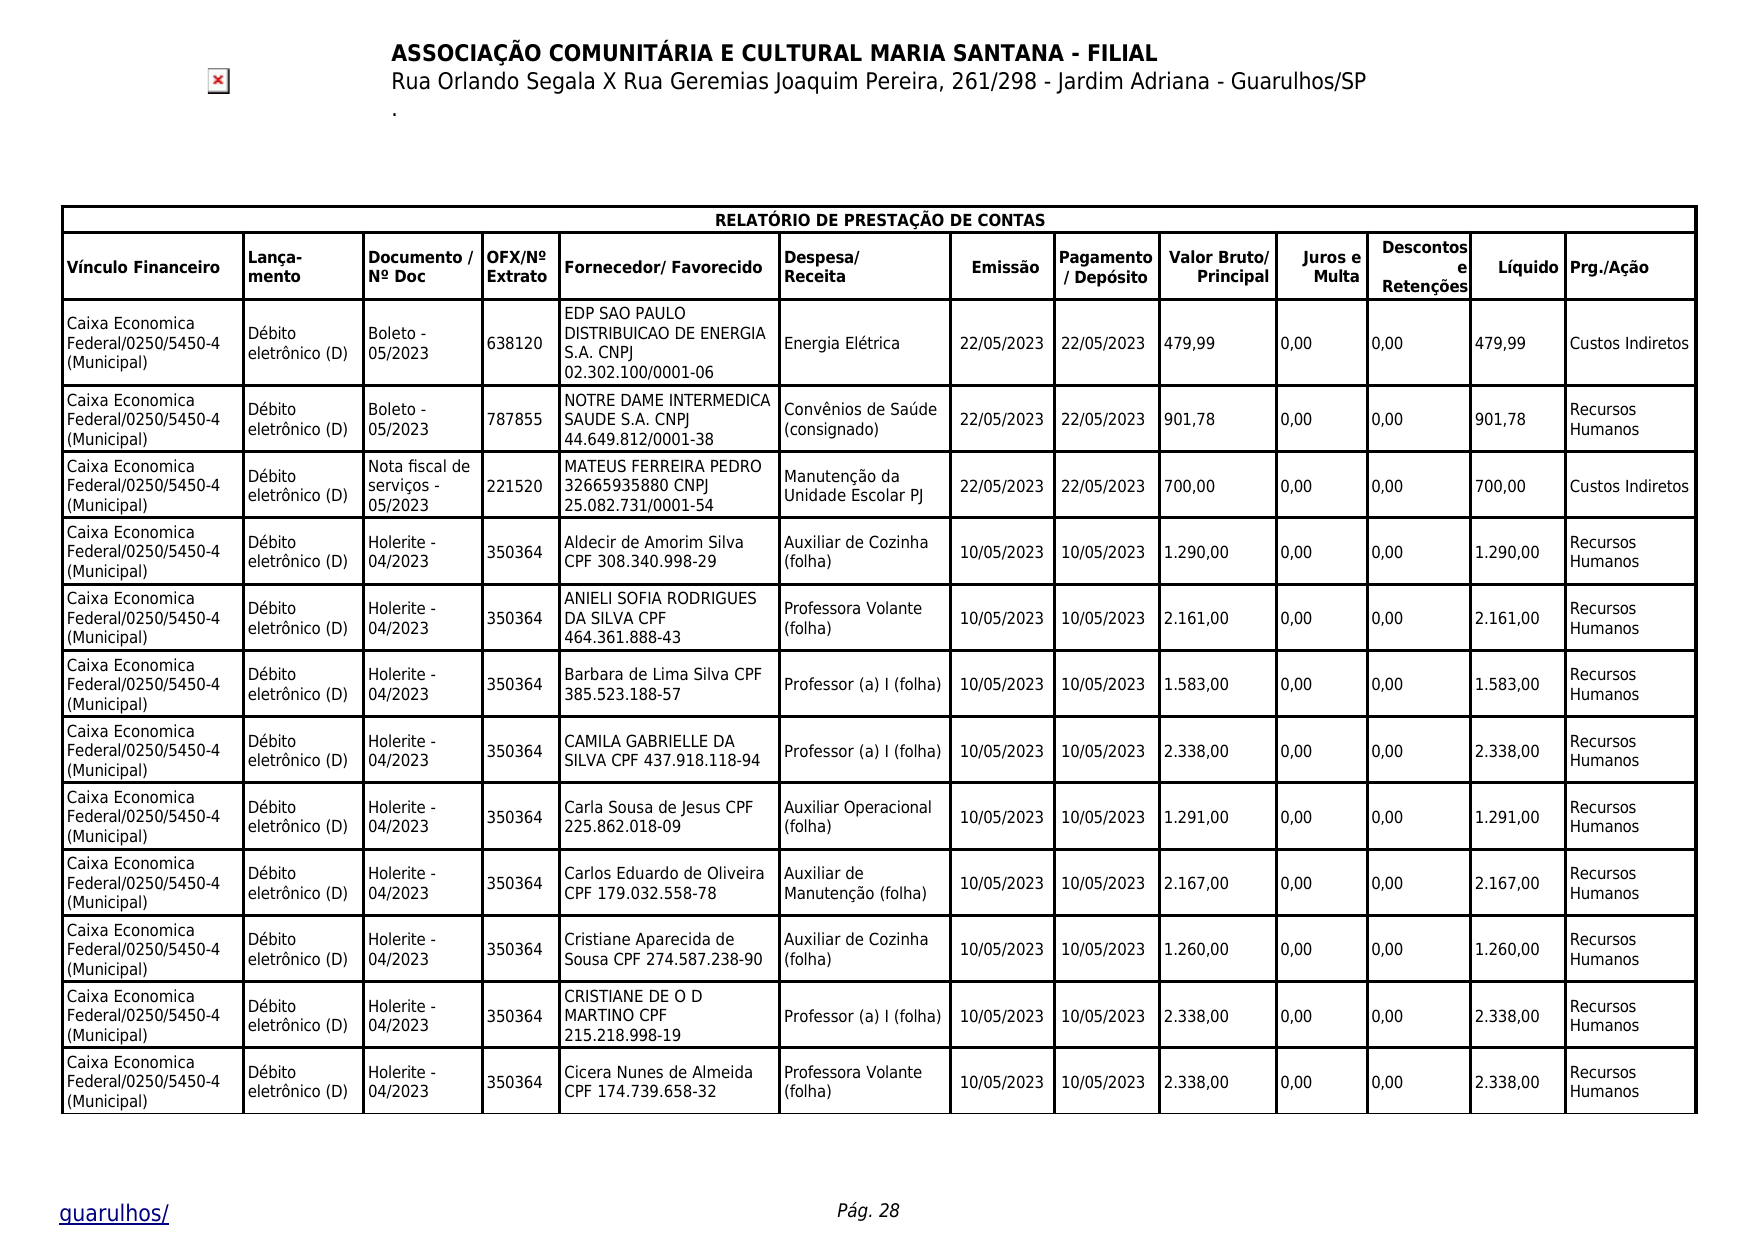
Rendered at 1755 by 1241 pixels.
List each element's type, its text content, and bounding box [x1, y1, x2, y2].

table_cell Holerite - 04/2023 [365, 784, 481, 847]
table_cell 10/05/2023 [952, 851, 1053, 914]
table_cell Holerite - 04/2023 [365, 917, 481, 980]
table_cell Custos Indiretos [1567, 453, 1694, 516]
table_cell 10/05/2023 [1056, 784, 1158, 847]
table_cell 2.161,00 [1472, 586, 1564, 649]
table_cell 0,00 [1369, 519, 1469, 582]
table_cell Professora Volante (folha) [781, 586, 949, 649]
table_cell 22/05/2023 [1056, 387, 1158, 450]
table_cell Documento / Nº Doc [365, 234, 481, 298]
table_cell Prg./Ação [1567, 234, 1694, 298]
table_cell Auxiliar Operacional (folha) [781, 784, 949, 847]
table_cell 22/05/2023 [952, 453, 1053, 516]
table_cell Débito eletrônico (D) [245, 1049, 362, 1113]
table_cell 350364 [484, 1049, 558, 1113]
table_cell CAMILA GABRIELLE DA SILVA CPF 437.918.118-94 [561, 718, 778, 781]
table_cell 901,78 [1161, 387, 1275, 450]
table_cell 10/05/2023 [952, 652, 1053, 715]
table_header RELATÓRIO DE PRESTAÇÃO DE CONTAS [64, 208, 1694, 231]
table_cell Débito eletrônico (D) [245, 784, 362, 847]
table_cell 10/05/2023 [952, 519, 1053, 582]
table_cell Recursos Humanos [1567, 718, 1694, 781]
table_cell 10/05/2023 [952, 917, 1053, 980]
table_cell Líquido [1472, 234, 1564, 298]
table_cell 1.291,00 [1472, 784, 1564, 847]
table_cell 0,00 [1278, 1049, 1366, 1113]
table_cell Nota ﬁscal de serviços - 05/2023 [365, 453, 481, 516]
table_cell Caixa Economica Federal/0250/5450-4 (Municipal) [64, 519, 242, 582]
table_cell 0,00 [1369, 586, 1469, 649]
table_cell 0,00 [1369, 301, 1469, 384]
table_cell OFX/Nº Extrato [484, 234, 558, 298]
table_cell Débito eletrônico (D) [245, 301, 362, 384]
table_cell 10/05/2023 [1056, 983, 1158, 1046]
table_cell Aldecir de Amorim Silva CPF 308.340.998-29 [561, 519, 778, 582]
table_cell 10/05/2023 [1056, 519, 1158, 582]
table_cell 221520 [484, 453, 558, 516]
table_cell 0,00 [1278, 652, 1366, 715]
table_cell Caixa Economica Federal/0250/5450-4 (Municipal) [64, 718, 242, 781]
table_cell EDP SAO PAULO DISTRIBUICAO DE ENERGIA S.A. CNPJ 02.302.100/0001-06 [561, 301, 778, 384]
table_cell Caixa Economica Federal/0250/5450-4 (Municipal) [64, 784, 242, 847]
table_cell 479,99 [1472, 301, 1564, 384]
table_cell Recursos Humanos [1567, 519, 1694, 582]
table_cell 0,00 [1278, 301, 1366, 384]
table_cell 350364 [484, 917, 558, 980]
table_cell 10/05/2023 [952, 983, 1053, 1046]
table_cell 10/05/2023 [1056, 586, 1158, 649]
table_cell 350364 [484, 851, 558, 914]
table_cell Vínculo Financeiro [64, 234, 242, 298]
table_cell 0,00 [1369, 983, 1469, 1046]
table_cell Holerite - 04/2023 [365, 586, 481, 649]
table_cell Auxiliar de Cozinha (folha) [781, 917, 949, 980]
table_cell Caixa Economica Federal/0250/5450-4 (Municipal) [64, 652, 242, 715]
table_cell 10/05/2023 [1056, 652, 1158, 715]
table_cell Débito eletrônico (D) [245, 917, 362, 980]
table_cell 0,00 [1278, 983, 1366, 1046]
table_cell Débito eletrônico (D) [245, 519, 362, 582]
table_cell 901,78 [1472, 387, 1564, 450]
table_cell 0,00 [1278, 387, 1366, 450]
table_cell Débito eletrônico (D) [245, 652, 362, 715]
table_cell 2.338,00 [1472, 983, 1564, 1046]
table_cell 22/05/2023 [952, 387, 1053, 450]
table_cell Auxiliar de Cozinha (folha) [781, 519, 949, 582]
table_cell 2.338,00 [1161, 718, 1275, 781]
table_cell Recursos Humanos [1567, 983, 1694, 1046]
table_cell 700,00 [1472, 453, 1564, 516]
table_cell 700,00 [1161, 453, 1275, 516]
table_cell 1.583,00 [1472, 652, 1564, 715]
table_cell Holerite - 04/2023 [365, 718, 481, 781]
table_cell Professor (a) I (folha) [781, 983, 949, 1046]
table_cell 2.338,00 [1472, 718, 1564, 781]
table_cell Débito eletrônico (D) [245, 851, 362, 914]
table_cell Professor (a) I (folha) [781, 718, 949, 781]
table_cell Caixa Economica Federal/0250/5450-4 (Municipal) [64, 301, 242, 384]
table_cell 350364 [484, 519, 558, 582]
table_cell 1.290,00 [1472, 519, 1564, 582]
table_cell Emissão [952, 234, 1053, 298]
table_cell 638120 [484, 301, 558, 384]
table_cell 22/05/2023 [1056, 301, 1158, 384]
table_cell Holerite - 04/2023 [365, 519, 481, 582]
table_cell Despesa/ Receita [781, 234, 949, 298]
table_cell Holerite - 04/2023 [365, 983, 481, 1046]
table_cell Recursos Humanos [1567, 851, 1694, 914]
table_cell Carlos Eduardo de Oliveira CPF 179.032.558-78 [561, 851, 778, 914]
table_cell Lança- mento [245, 234, 362, 298]
table_cell MATEUS FERREIRA PEDRO 32665935880 CNPJ 25.082.731/0001-54 [561, 453, 778, 516]
table_cell 0,00 [1369, 851, 1469, 914]
table_cell ANIELI SOFIA RODRIGUES DA SILVA CPF 464.361.888-43 [561, 586, 778, 649]
table_cell 2.167,00 [1472, 851, 1564, 914]
table_cell 10/05/2023 [1056, 851, 1158, 914]
table_cell 22/05/2023 [1056, 453, 1158, 516]
table_cell 0,00 [1278, 917, 1366, 980]
table_cell Recursos Humanos [1567, 917, 1694, 980]
table_cell 22/05/2023 [952, 301, 1053, 384]
table_cell Débito eletrônico (D) [245, 718, 362, 781]
table_cell 350364 [484, 784, 558, 847]
table_cell 0,00 [1369, 784, 1469, 847]
table_cell Juros e Multa [1278, 234, 1366, 298]
table_cell 0,00 [1369, 718, 1469, 781]
table_cell Caixa Economica Federal/0250/5450-4 (Municipal) [64, 983, 242, 1046]
table_cell Descontos e Retenções [1369, 234, 1469, 298]
table_cell 1.583,00 [1161, 652, 1275, 715]
table_cell 350364 [484, 983, 558, 1046]
table_cell 0,00 [1369, 917, 1469, 980]
table_cell Professor (a) I (folha) [781, 652, 949, 715]
table_cell Custos Indiretos [1567, 301, 1694, 384]
table_cell Caixa Economica Federal/0250/5450-4 (Municipal) [64, 453, 242, 516]
table_cell 10/05/2023 [952, 784, 1053, 847]
table_cell Recursos Humanos [1567, 784, 1694, 847]
table_cell 350364 [484, 718, 558, 781]
table_cell Cicera Nunes de Almeida CPF 174.739.658-32 [561, 1049, 778, 1113]
table_cell 10/05/2023 [952, 718, 1053, 781]
table_cell Boleto - 05/2023 [365, 387, 481, 450]
table_cell Caixa Economica Federal/0250/5450-4 (Municipal) [64, 387, 242, 450]
table_cell 2.338,00 [1161, 1049, 1275, 1113]
table_cell Recursos Humanos [1567, 387, 1694, 450]
table_cell 0,00 [1278, 519, 1366, 582]
table_cell 0,00 [1278, 784, 1366, 847]
table_cell Caixa Economica Federal/0250/5450-4 (Municipal) [64, 917, 242, 980]
table_cell Holerite - 04/2023 [365, 851, 481, 914]
table_cell Débito eletrônico (D) [245, 453, 362, 516]
table_cell 350364 [484, 586, 558, 649]
table_cell Cristiane Aparecida de Sousa CPF 274.587.238-90 [561, 917, 778, 980]
table_cell 10/05/2023 [952, 1049, 1053, 1113]
table_cell 10/05/2023 [1056, 1049, 1158, 1113]
table_cell 0,00 [1369, 652, 1469, 715]
table_cell 0,00 [1369, 1049, 1469, 1113]
table_cell Holerite - 04/2023 [365, 652, 481, 715]
table_cell Débito eletrônico (D) [245, 586, 362, 649]
table_cell 10/05/2023 [1056, 917, 1158, 980]
table_cell Caixa Economica Federal/0250/5450-4 (Municipal) [64, 1049, 242, 1113]
table_cell 1.260,00 [1472, 917, 1564, 980]
table_cell 2.161,00 [1161, 586, 1275, 649]
table_cell Manutenção da Unidade Escolar PJ [781, 453, 949, 516]
table_cell 350364 [484, 652, 558, 715]
table_cell 0,00 [1369, 453, 1469, 516]
table_cell 0,00 [1278, 718, 1366, 781]
table_cell 0,00 [1278, 851, 1366, 914]
table_cell Carla Sousa de Jesus CPF 225.862.018-09 [561, 784, 778, 847]
table_cell 0,00 [1278, 586, 1366, 649]
table_cell CRISTIANE DE O D MARTINO CPF 215.218.998-19 [561, 983, 778, 1046]
table_cell Débito eletrônico (D) [245, 983, 362, 1046]
table_cell Boleto - 05/2023 [365, 301, 481, 384]
table_cell Pagamento / Depósito [1056, 234, 1158, 298]
table_cell 1.260,00 [1161, 917, 1275, 980]
table_cell 787855 [484, 387, 558, 450]
table_cell Débito eletrônico (D) [245, 387, 362, 450]
table_cell 10/05/2023 [1056, 718, 1158, 781]
table_cell Recursos Humanos [1567, 652, 1694, 715]
table_cell Convênios de Saúde (consignado) [781, 387, 949, 450]
table_cell Caixa Economica Federal/0250/5450-4 (Municipal) [64, 851, 242, 914]
table_cell Auxiliar de Manutenção (folha) [781, 851, 949, 914]
table_cell 2.338,00 [1472, 1049, 1564, 1113]
table_cell 2.338,00 [1161, 983, 1275, 1046]
table_cell Recursos Humanos [1567, 586, 1694, 649]
table_cell 479,99 [1161, 301, 1275, 384]
table_cell 10/05/2023 [952, 586, 1053, 649]
table_cell 0,00 [1369, 387, 1469, 450]
table_cell 1.291,00 [1161, 784, 1275, 847]
table_cell Valor Bruto/ Principal [1161, 234, 1275, 298]
table_cell Energia Elétrica [781, 301, 949, 384]
table_cell Caixa Economica Federal/0250/5450-4 (Municipal) [64, 586, 242, 649]
table_cell Holerite - 04/2023 [365, 1049, 481, 1113]
table_cell 2.167,00 [1161, 851, 1275, 914]
table_cell Professora Volante (folha) [781, 1049, 949, 1113]
table_cell NOTRE DAME INTERMEDICA SAUDE S.A. CNPJ 44.649.812/0001-38 [561, 387, 778, 450]
table_cell Fornecedor/ Favorecido [561, 234, 778, 298]
table_cell 1.290,00 [1161, 519, 1275, 582]
table_cell 0,00 [1278, 453, 1366, 516]
table_cell Barbara de Lima Silva CPF 385.523.188-57 [561, 652, 778, 715]
table_cell Recursos Humanos [1567, 1049, 1694, 1113]
